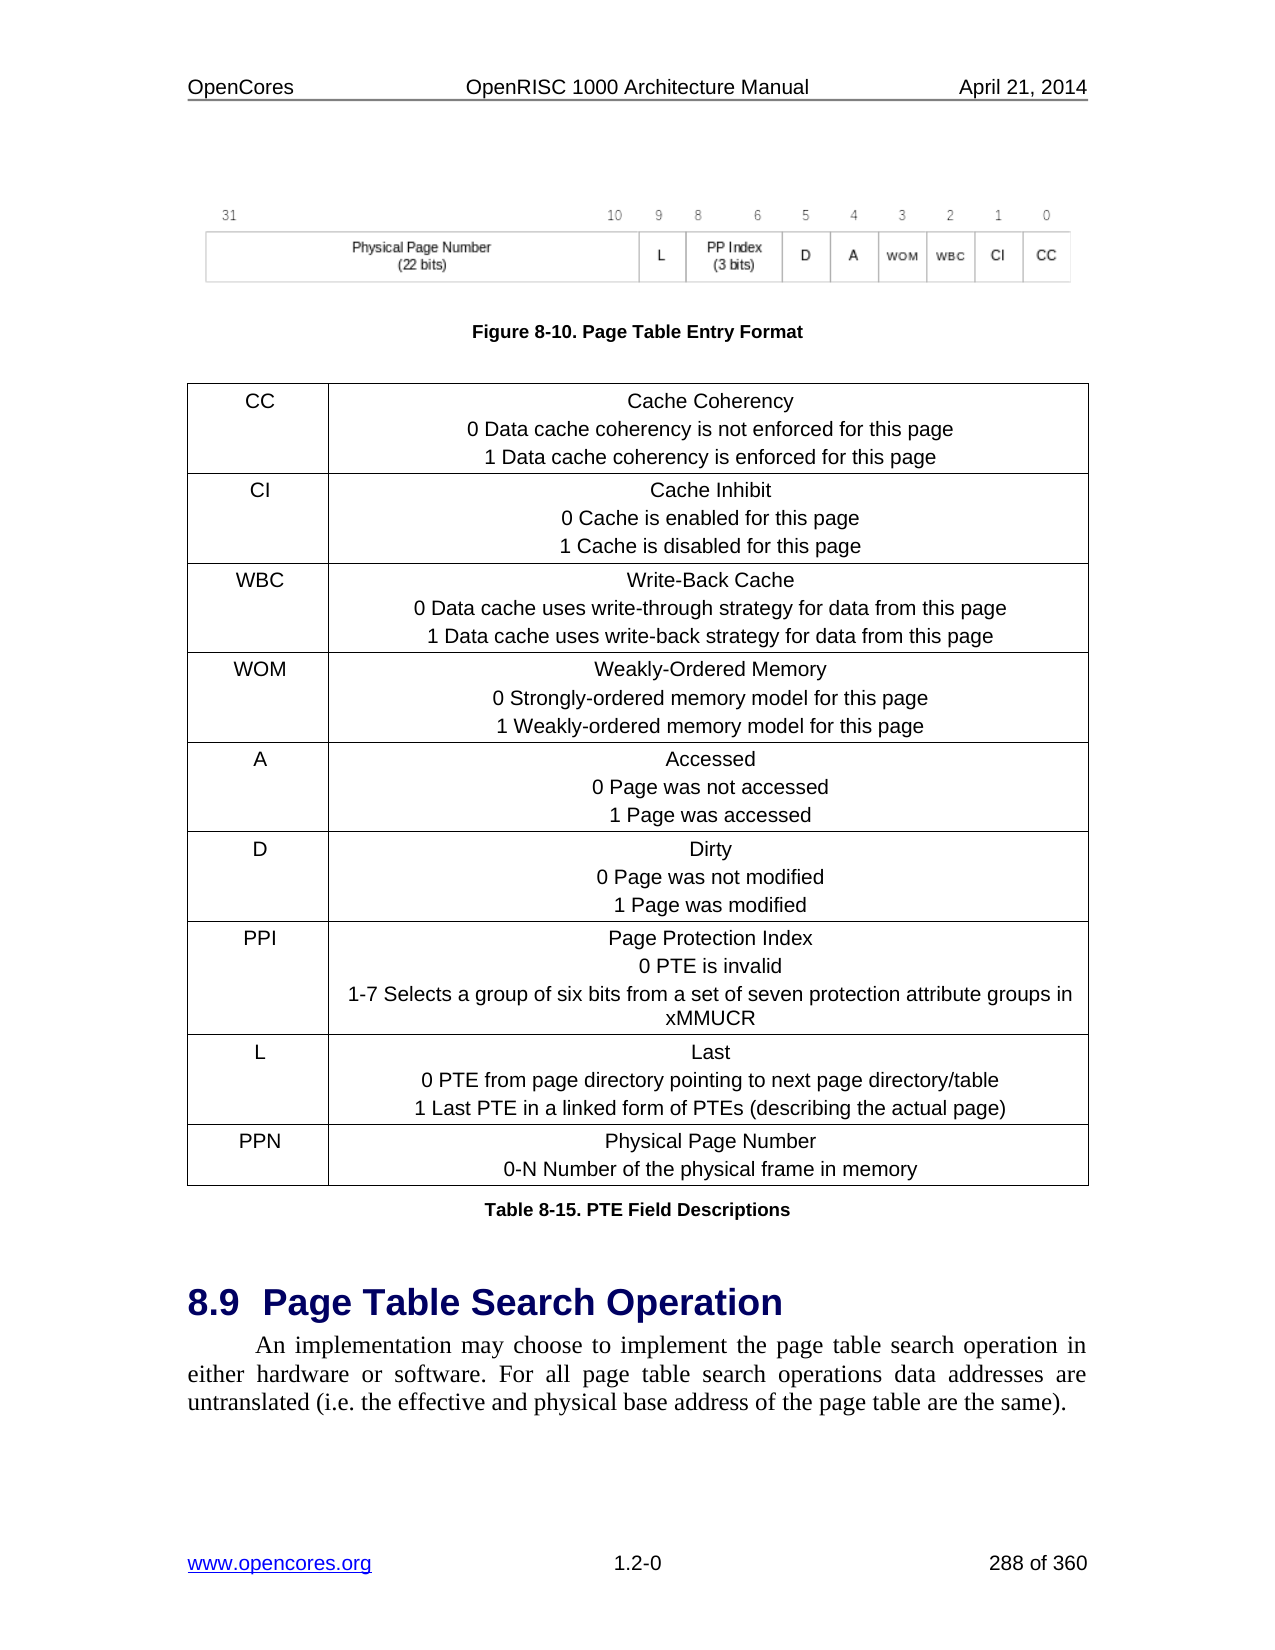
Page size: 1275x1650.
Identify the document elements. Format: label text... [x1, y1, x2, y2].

table_cell Cache Inhibit 0 Cache is enabled for this page 1 Cache is disabled for this page [329, 474, 1088, 562]
text Table 8-15. PTE Field Descriptions [187, 1199, 1087, 1221]
table_cell WBC [188, 564, 328, 652]
table_cell WOM [188, 653, 328, 742]
table_cell Page Protection Index 0 PTE is invalid 1-7 Selects a group of six bits from a set of seven protection attribute groups in xMMUCR [329, 922, 1088, 1034]
table_cell D [188, 832, 328, 921]
table_header Cache Coherency 0 Data cache coherency is not enforced for this page 1 Data cache coherency is enforced for this page [329, 384, 1088, 473]
text Figure 8-10. Page Table Entry Format [187, 321, 1087, 342]
table_cell Accessed 0 Page was not accessed 1 Page was accessed [329, 743, 1088, 831]
table_cell A [188, 743, 328, 831]
table_cell Physical Page Number 0-N Number of the physical frame in memory [329, 1125, 1088, 1185]
text An implementation may choose to implement the page table search operation in either hardware or software. For all page table search operations data addresses are untranslated (i.e. the effective and physical base address of the page table are the same). [187, 1330, 1087, 1416]
subtitle Page Table Search Operation [187, 1281, 1087, 1324]
table_cell Weakly-Ordered Memory 0 Strongly-ordered memory model for this page 1 Weakly-ordered memory model for this page [329, 653, 1088, 742]
table_cell Dirty 0 Page was not modified 1 Page was modified [329, 832, 1088, 921]
table_cell PPN [188, 1125, 328, 1185]
table_cell L [188, 1035, 328, 1124]
table_cell Write-Back Cache 0 Data cache uses write-through strategy for data from this page 1 Data cache uses write-back strategy for data from this page [329, 564, 1088, 652]
table_cell Last 0 PTE from page directory pointing to next page directory/table 1 Last PTE in a linked form of PTEs (describing the actual page) [329, 1035, 1088, 1124]
table_header CC [188, 384, 328, 473]
table_cell CI [188, 474, 328, 562]
table_cell PPI [188, 922, 328, 1034]
